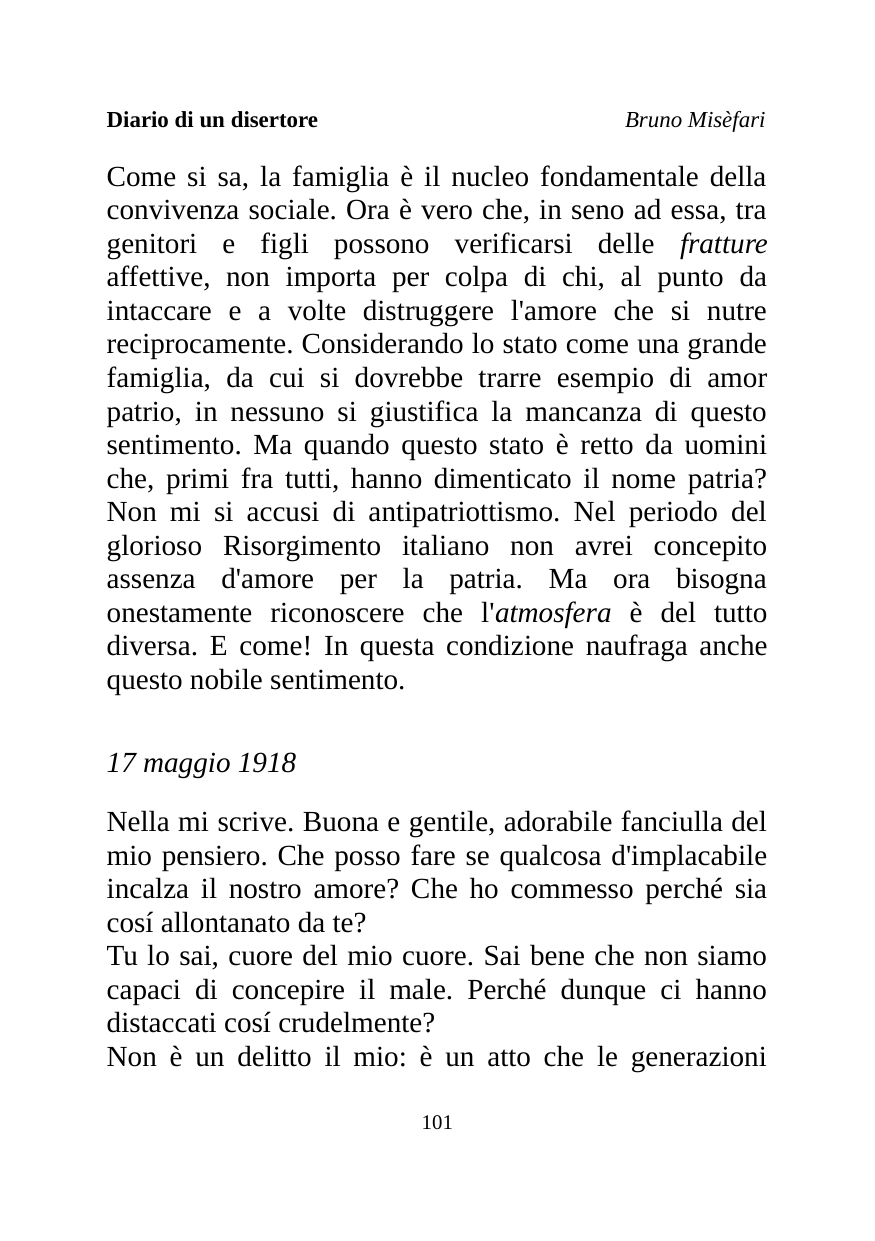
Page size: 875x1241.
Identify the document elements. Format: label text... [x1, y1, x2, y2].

text Come si sa, la famiglia è il nucleo fondamentale della convivenza sociale. Ora è vero che, in seno ad essa, tra genitori e figli possono verificarsi delle fratture affettive, non importa per colpa di chi, al punto da intaccare e a volte distruggere l'amore che si nutre reciprocamente. Considerando lo stato come una grande famiglia, da cui si dovrebbe trarre esempio di amor patrio, in nessuno si giustifica la mancanza di questo sentimento. Ma quando questo stato è retto da uomini che, primi fra tutti, hanno dimenticato il nome patria? Non mi si accusi di antipatriottismo. Nel periodo del glorioso Risorgimento italiano non avrei concepito assenza d'amore per la patria. Ma ora bisogna onestamente riconoscere che l'atmosfera è del tutto diversa. E come! In questa condizione naufraga anche questo nobile sentimento. [106, 159, 768, 696]
text Nella mi scrive. Buona e gentile, adorabile fanciulla del mio pensiero. Che posso fare se qualcosa d'implacabile incalza il nostro amore? Che ho commesso perché sia cosí allontanato da te? [106, 804, 768, 938]
text Tu lo sai, cuore del mio cuore. Sai bene che non siamo capaci di concepire il male. Perché dunque ci hanno distaccati cosí crudelmente? [106, 938, 768, 1039]
text 17 maggio 1918 [106, 746, 768, 779]
text Non è un delitto il mio: è un atto che le generazioni [106, 1039, 768, 1072]
